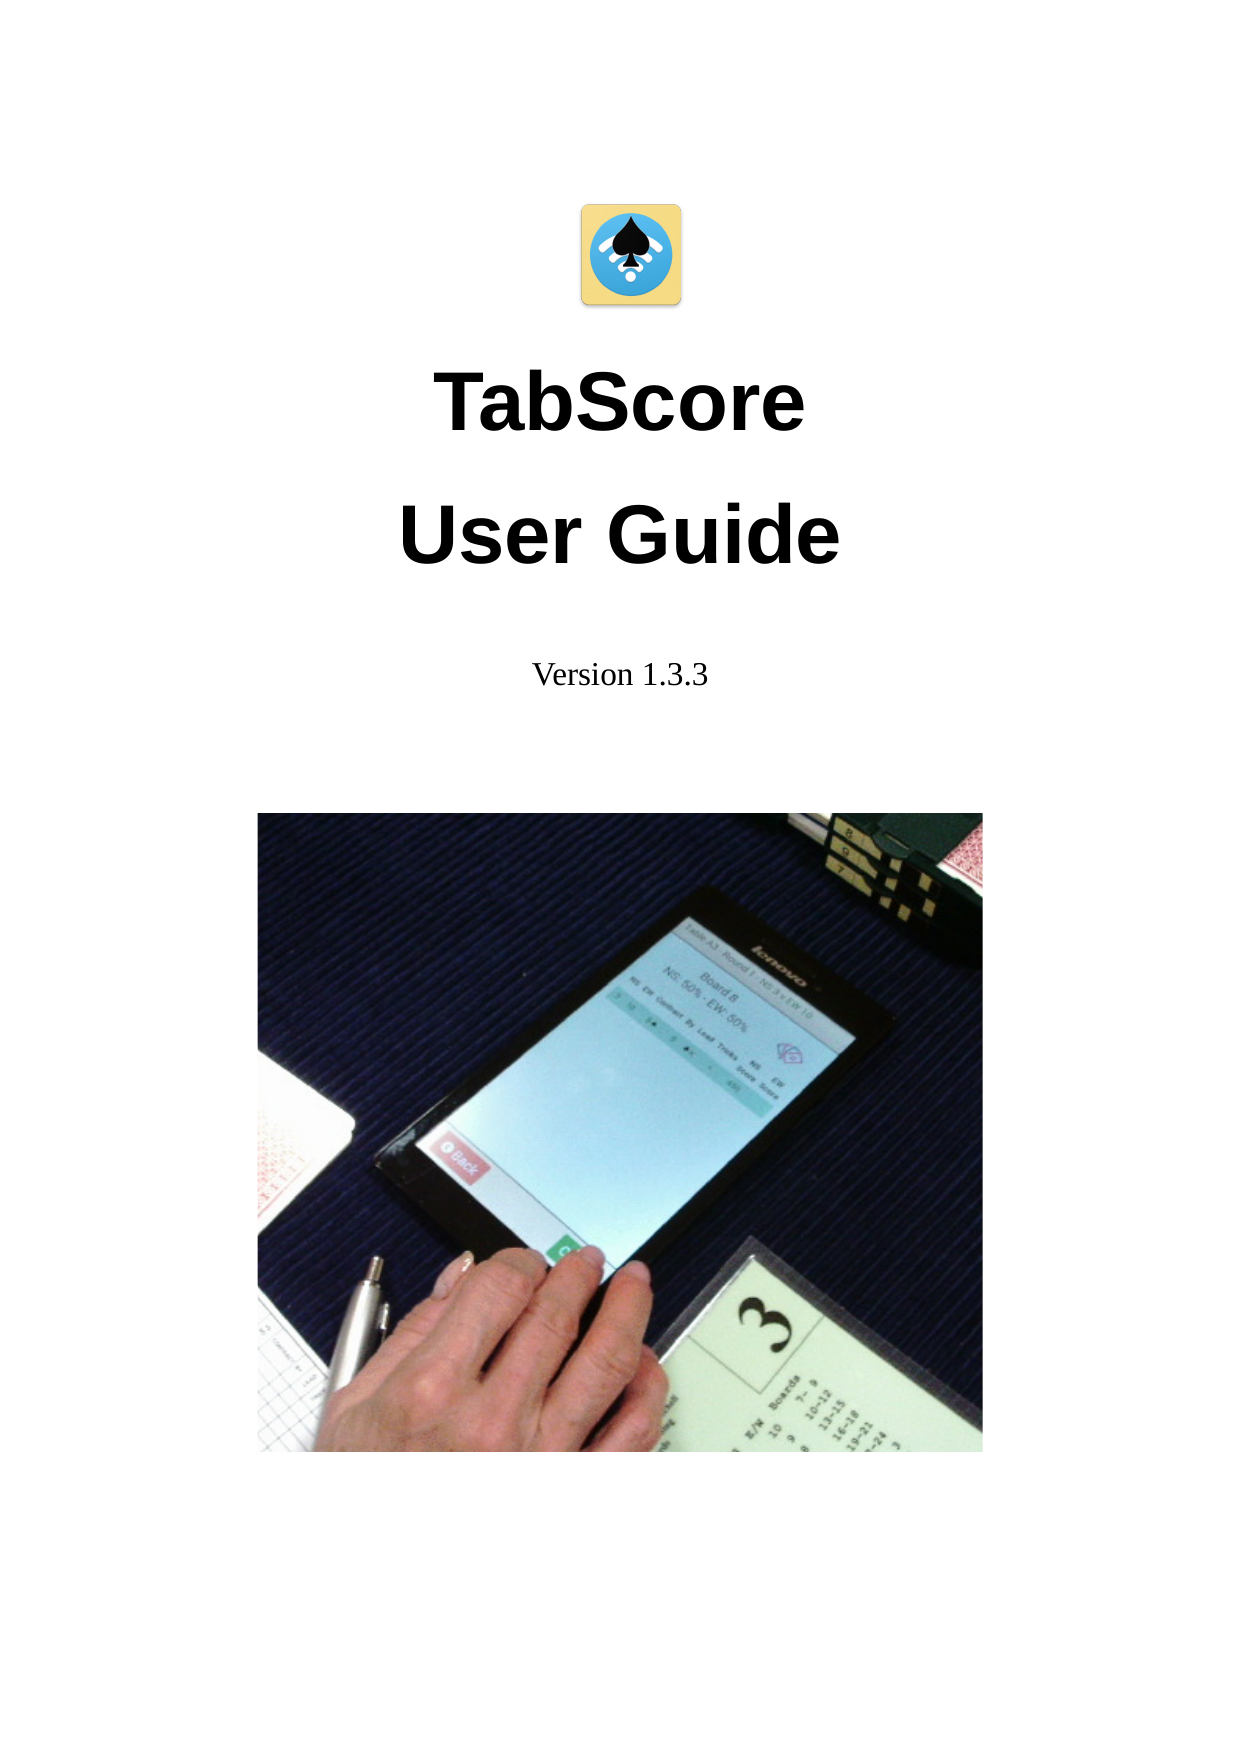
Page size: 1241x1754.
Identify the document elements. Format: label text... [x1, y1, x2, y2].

text Version 1.3.3 [118, 654, 1122, 693]
title TabScore [118, 352, 1122, 448]
title User Guide [118, 486, 1122, 581]
picture [257, 813, 983, 1452]
picture [568, 191, 694, 318]
